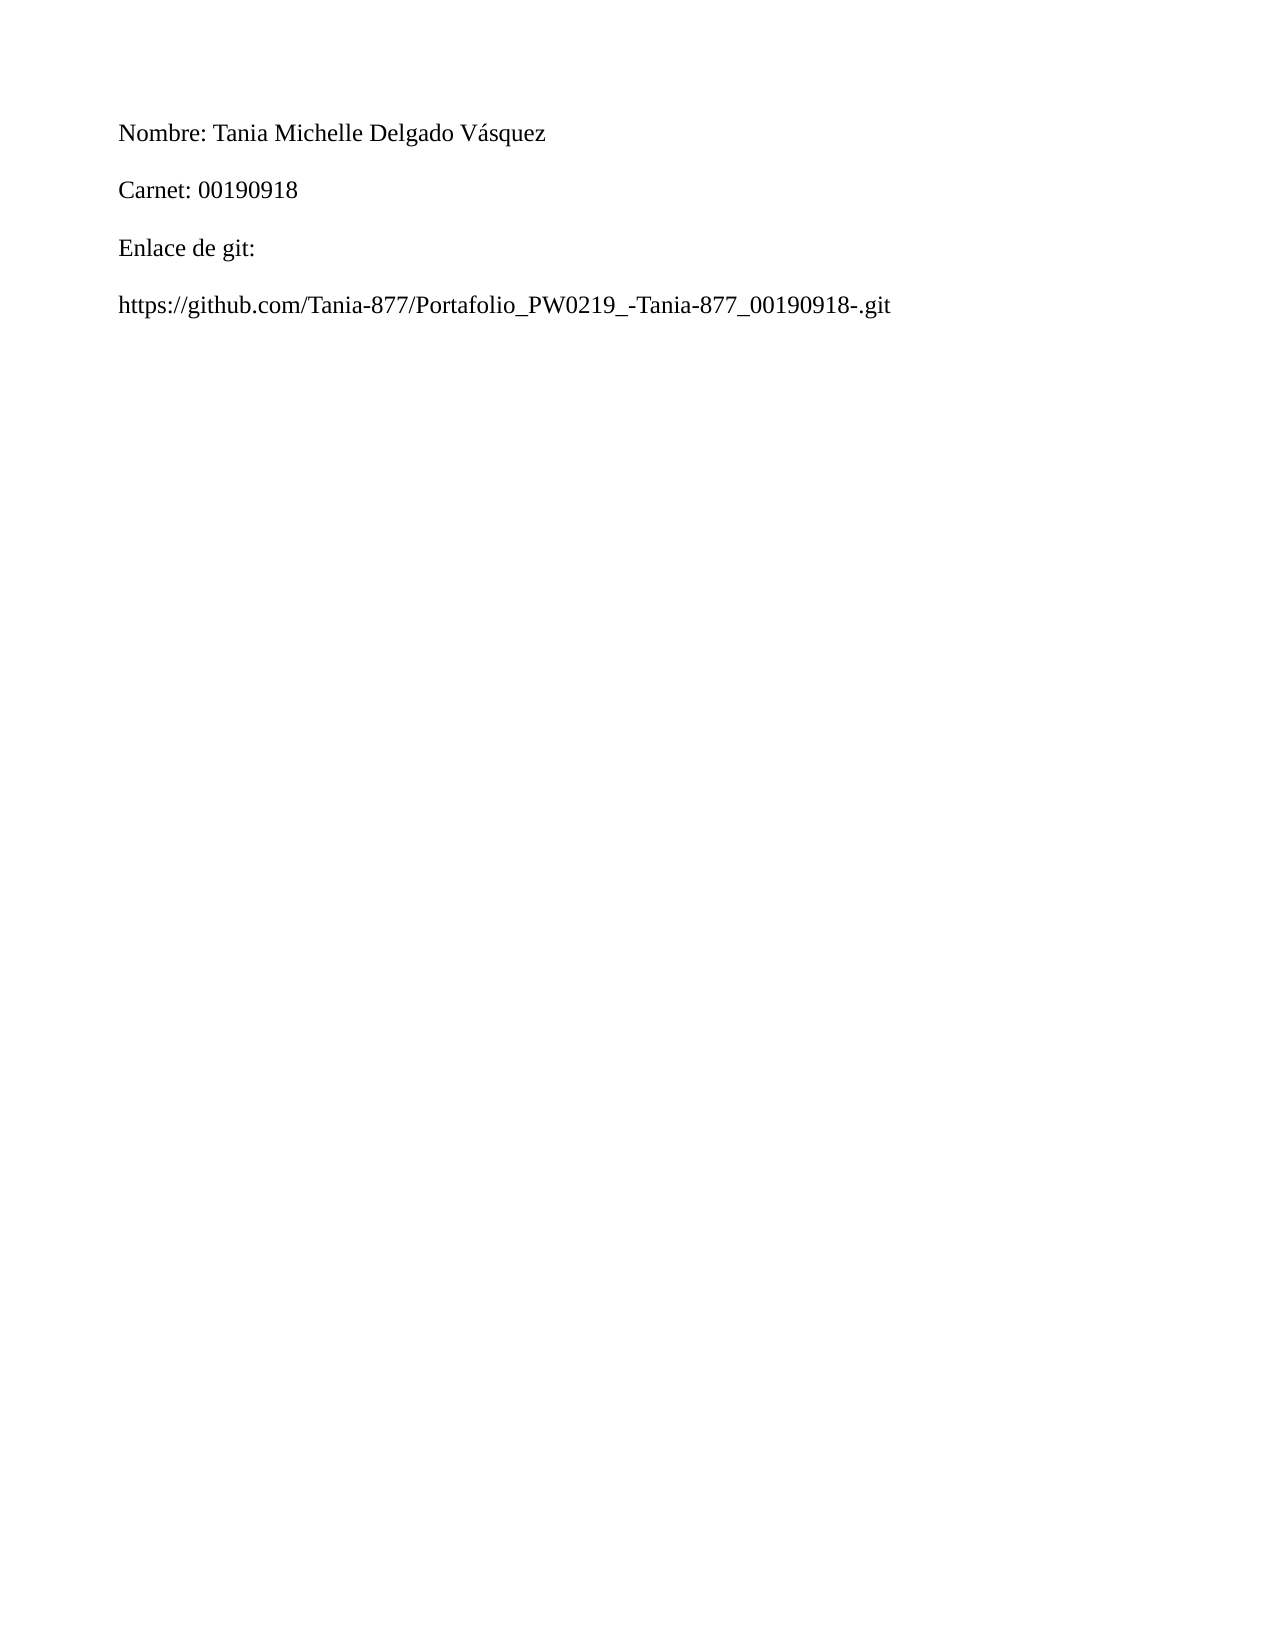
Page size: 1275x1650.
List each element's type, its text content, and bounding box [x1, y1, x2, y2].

text Nombre: Tania Michelle Delgado Vásquez [118, 118, 1157, 147]
text Carnet: 00190918 [118, 176, 1157, 204]
text https://github.com/Tania-877/Portafolio_PW0219_-Tania-877_00190918-.git [118, 291, 1157, 319]
text Enlace de git: [118, 233, 1157, 262]
